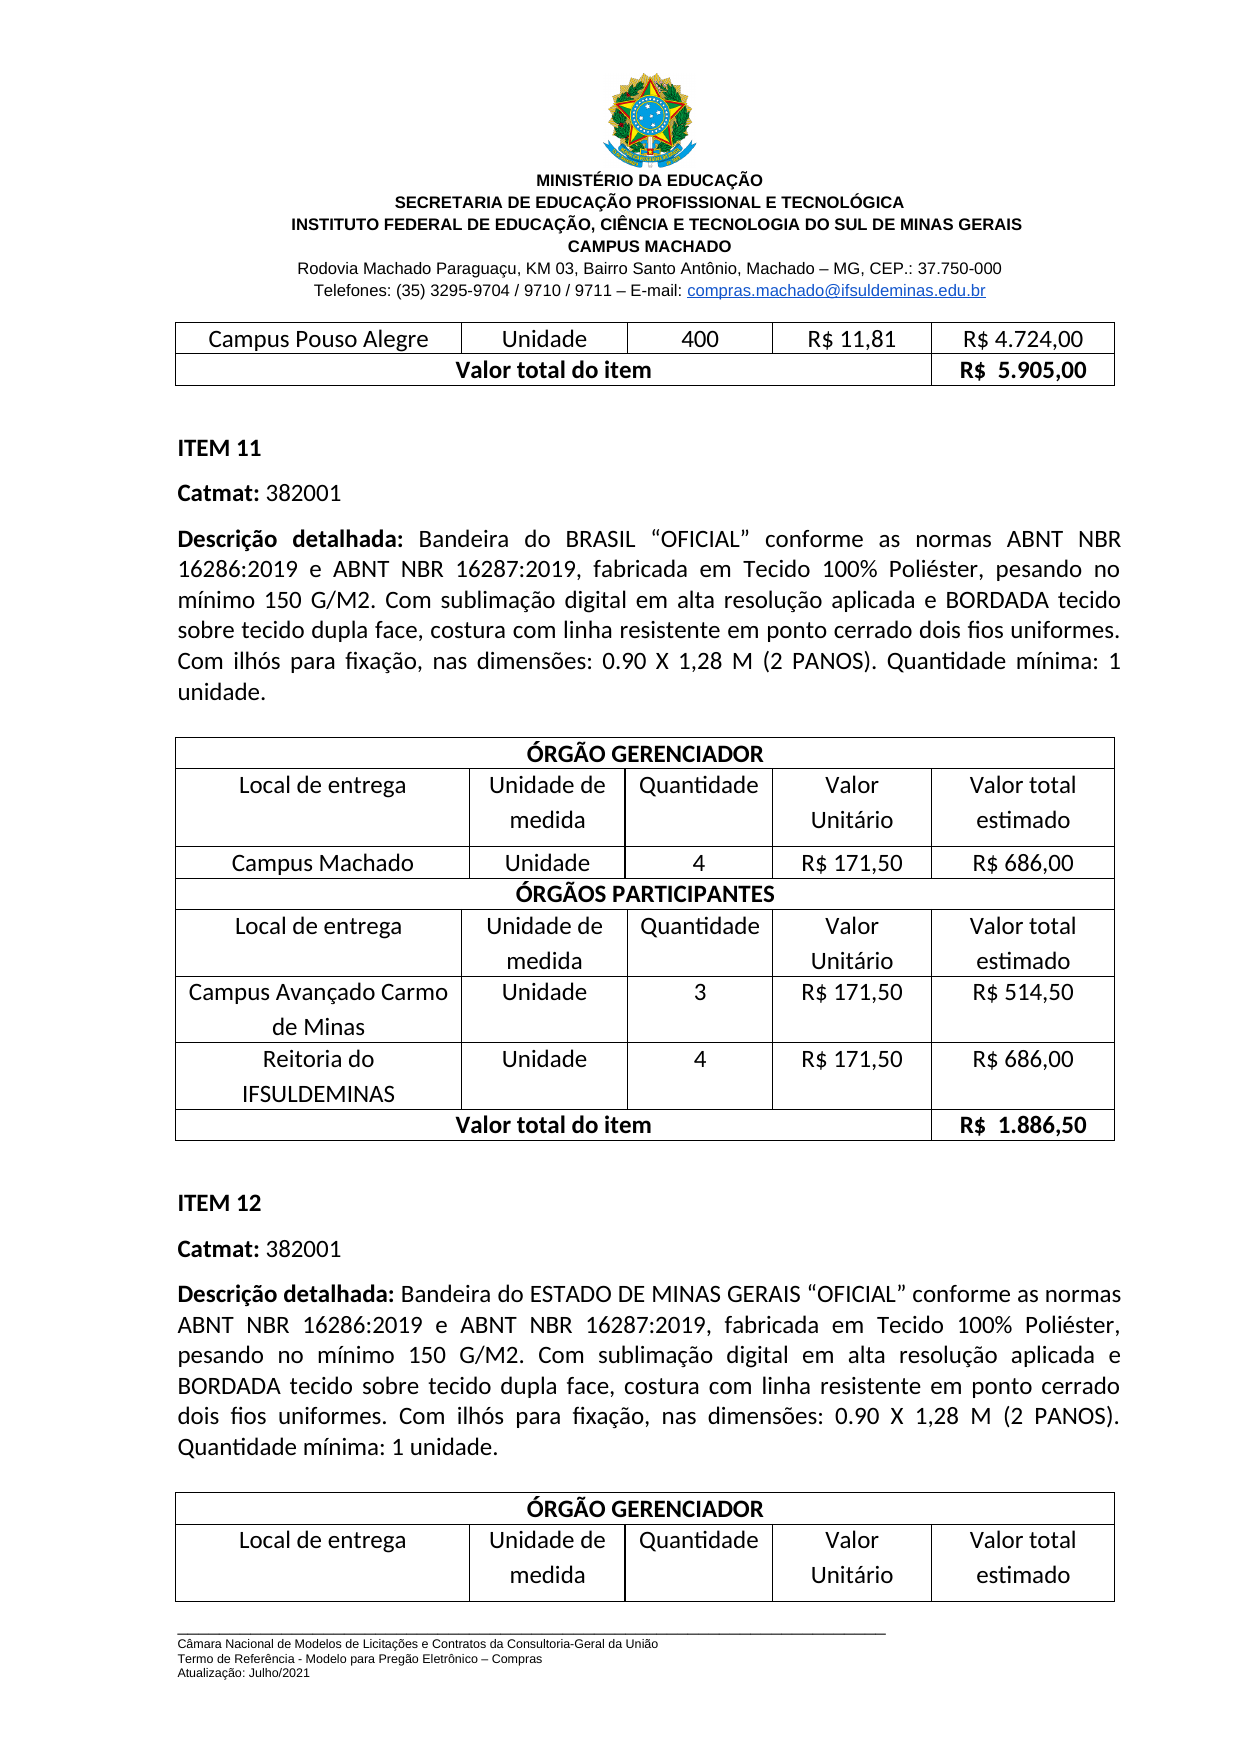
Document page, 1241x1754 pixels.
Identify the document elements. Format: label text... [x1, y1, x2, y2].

table_cell Local de entrega [176, 769, 469, 846]
table_cell Quantidade [626, 1525, 772, 1601]
text Catmat: 382001 [177, 1233, 1122, 1263]
table_cell Valor total estimado [932, 769, 1114, 846]
text ITEM 11 [177, 432, 1122, 462]
text Catmat: 382001 [177, 477, 1122, 508]
table_cell Valor total do item [176, 354, 931, 385]
table_header ÓRGÃO GERENCIADOR [176, 738, 1114, 768]
table_cell R$ 686,00 [932, 1043, 1114, 1109]
table_cell R$ 11,81 [773, 323, 931, 353]
table_header ÓRGÃO GERENCIADOR [176, 1493, 1114, 1524]
table_cell Quantidade [626, 769, 772, 846]
table_cell R$ 171,50 [773, 1043, 931, 1109]
table_cell Unidade [470, 847, 624, 877]
table_cell R$ 171,50 [773, 977, 931, 1042]
table_cell Valor Unitário [773, 769, 931, 846]
table_cell Unidade de medida [470, 769, 624, 846]
table_cell 4 [628, 1043, 772, 1109]
table_cell R$ 4.724,00 [932, 323, 1114, 353]
picture [669, 149, 680, 155]
table_cell Valor total estimado [932, 910, 1114, 976]
text ITEM 12 [177, 1187, 1122, 1217]
table_cell ÓRGÃOS PARTICIPANTES [176, 879, 1114, 909]
table_cell R$ 514,50 [932, 977, 1114, 1042]
text Descrição detalhada: Bandeira do ESTADO DE MINAS GERAIS “OFICIAL” conforme as normas ABNT NBR 16286:2019 e ABNT NBR 16287:2019, fabricada em Tecido 100% Poliéster, pesando no mínimo 150 G/M2. Com sublimação digital em alta resolução aplicada e BORDADA tecido sobre tecido dupla face, costura com linha resistente em ponto cerrado dois fios uniformes. Com ilhós para fixação, nas dimensões: 0.90 X 1,28 M (2 PANOS). Quantidade mínima: 1 unidade. [177, 1278, 1122, 1462]
table_cell Campus Machado [176, 847, 469, 877]
table_cell Valor Unitário [773, 910, 931, 976]
table_cell 3 [628, 977, 772, 1042]
table_cell Unidade [462, 323, 627, 353]
picture [603, 73, 697, 168]
table_cell R$ 5.905,00 [932, 354, 1114, 385]
table_cell Campus Avançado Carmo de Minas [176, 977, 461, 1042]
table_cell Local de entrega [176, 1525, 469, 1601]
table_cell Reitoria do IFSULDEMINAS [176, 1043, 461, 1109]
table_cell Campus Pouso Alegre [176, 323, 461, 353]
table_cell Valor total estimado [932, 1525, 1114, 1601]
table_cell Valor total do item [176, 1110, 931, 1140]
table_cell R$ 1.886,50 [932, 1110, 1114, 1140]
table_cell Unidade [462, 977, 627, 1042]
table_cell R$ 171,50 [773, 847, 931, 877]
table_cell Unidade de medida [462, 910, 627, 976]
table_cell R$ 686,00 [932, 847, 1114, 877]
table_cell Valor Unitário [773, 1525, 931, 1601]
picture [643, 163, 658, 168]
table_cell 4 [626, 847, 772, 877]
table_cell 400 [628, 323, 772, 353]
table_cell Unidade de medida [470, 1525, 624, 1601]
text Descrição detalhada: Bandeira do BRASIL “OFICIAL” conforme as normas ABNT NBR 16286:2019 e ABNT NBR 16287:2019, fabricada em Tecido 100% Poliéster, pesando no mínimo 150 G/M2. Com sublimação digital em alta resolução aplicada e BORDADA tecido sobre tecido dupla face, costura com linha resistente em ponto cerrado dois fios uniformes. Com ilhós para fixação, nas dimensões: 0.90 X 1,28 M (2 PANOS). Quantidade mínima: 1 unidade. [177, 523, 1122, 706]
table_cell Unidade [462, 1043, 627, 1109]
table_cell Quantidade [628, 910, 772, 976]
table_cell Local de entrega [176, 910, 461, 976]
